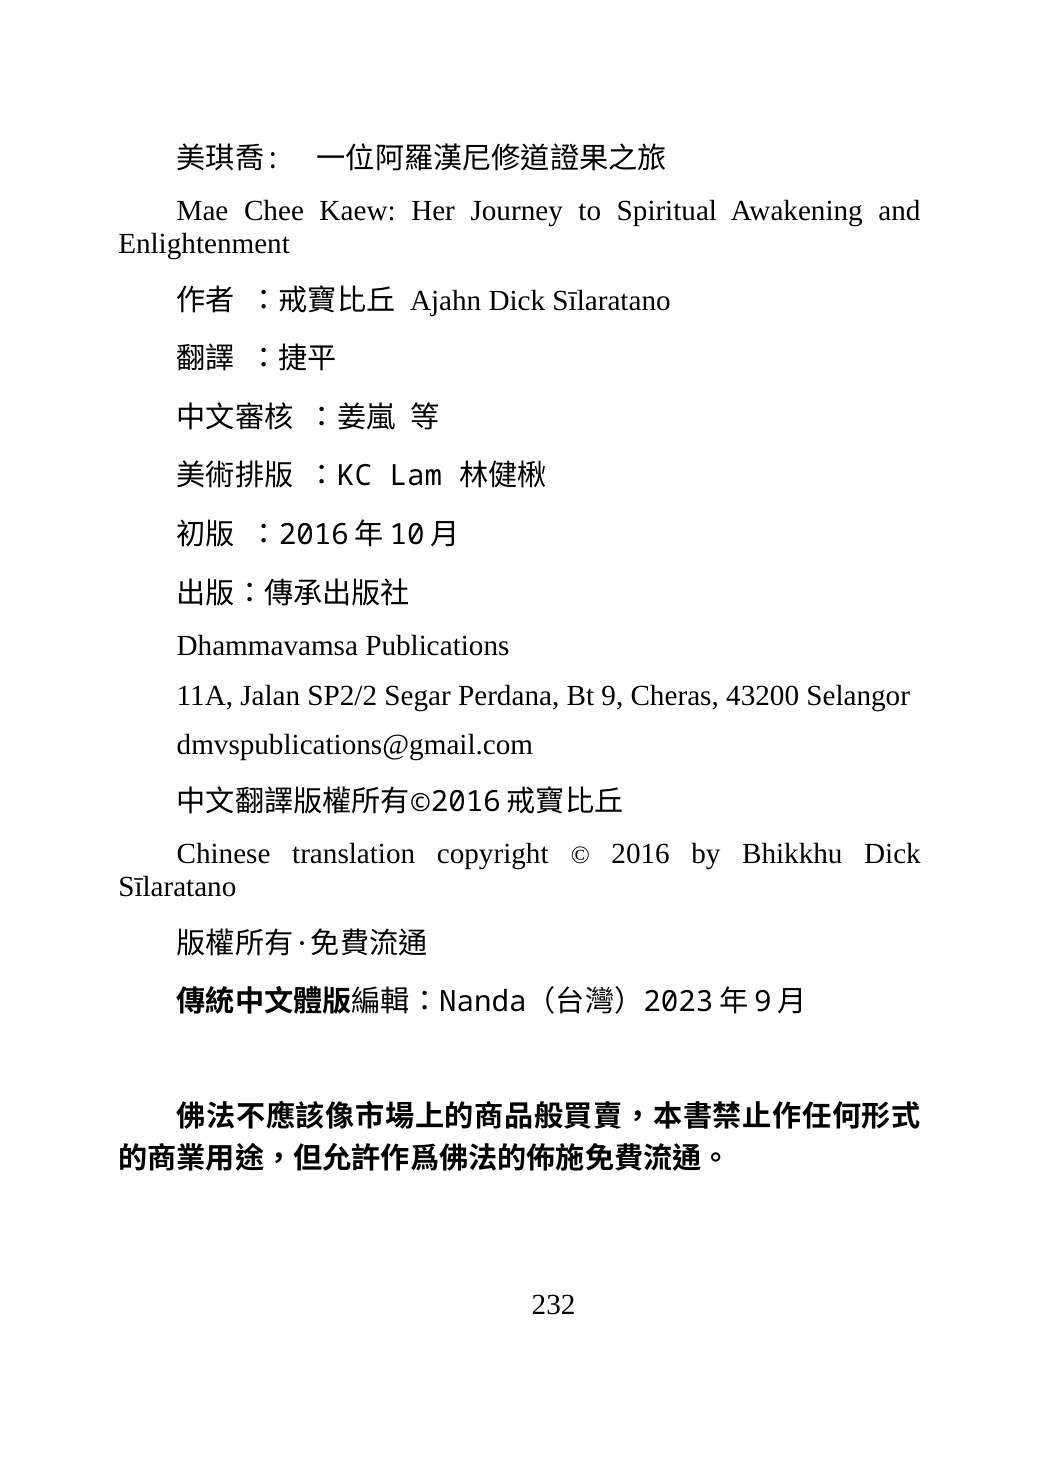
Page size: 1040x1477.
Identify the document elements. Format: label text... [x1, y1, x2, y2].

text dmvspublications@gmail.com [118, 727, 921, 761]
text Mae Chee Kaew: Her Journey to Spiritual Awakening and Enlightenment [118, 193, 921, 260]
text Chinese translation copyright © 2016 by Bhikkhu Dick Sīlaratano [118, 836, 921, 903]
text 初版 ：2016年10月 [118, 511, 921, 553]
text 中文翻譯版權所有©2016戒寶比丘 [118, 777, 921, 819]
text 美術排版 ：KC Lam 林健楸 [118, 452, 921, 494]
text Dhammavamsa Publications [118, 628, 921, 661]
text 作者 ：戒寶比丘 Ajahn Dick Sīlaratano [118, 276, 921, 319]
text 美琪喬: 一位阿羅漢尼修道證果之旅 [118, 134, 921, 177]
text 版權所有·免費流通 [118, 919, 921, 962]
text 佛法不應該像市場上的商品般買賣，本書禁止作任何形式的商業用途，但允許作爲佛法的佈施免費流通。 [118, 1092, 921, 1177]
text 傳統中文體版編輯：Nanda（台灣）2023年9月 [118, 978, 921, 1020]
text 中文審核 ：姜嵐 等 [118, 393, 921, 436]
text 出版：傳承出版社 [118, 569, 921, 612]
text 11A, Jalan SP2/2 Segar Perdana, Bt 9, Cheras, 43200 Selangor [118, 678, 921, 711]
text 翻譯 ：捷平 [118, 335, 921, 377]
